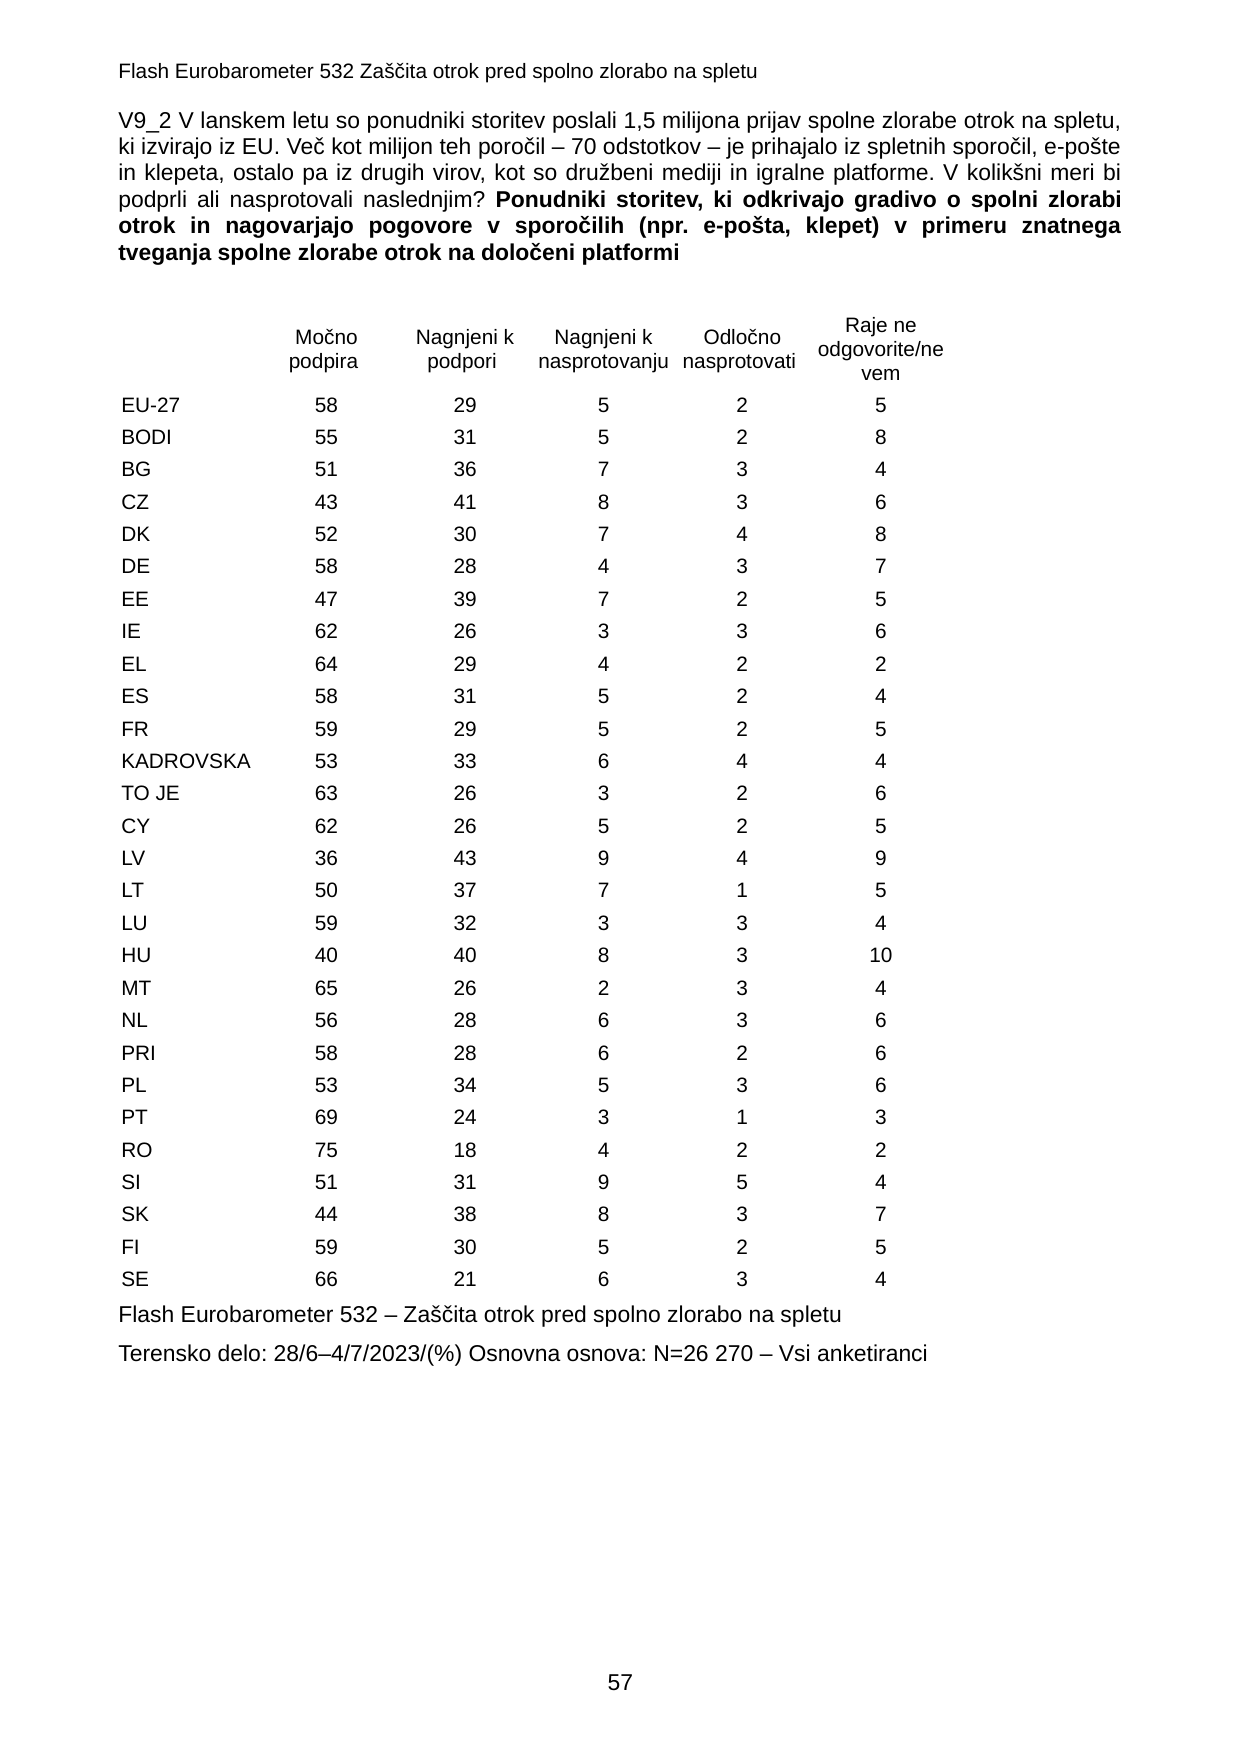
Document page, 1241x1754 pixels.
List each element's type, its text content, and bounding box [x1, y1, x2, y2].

table_cell 3 [673, 1263, 811, 1295]
table_cell 4 [534, 1133, 673, 1166]
table_cell 28 [395, 550, 534, 583]
table_cell 6 [811, 1004, 950, 1036]
table_cell 3 [673, 485, 811, 518]
table_cell 24 [395, 1101, 534, 1133]
table_cell 28 [395, 1004, 534, 1036]
table_cell PL [118, 1069, 257, 1101]
table_cell 18 [395, 1133, 534, 1166]
table_cell EE [118, 583, 257, 615]
table_cell 51 [257, 453, 395, 485]
table_cell 53 [257, 1069, 395, 1101]
table_cell 5 [534, 421, 673, 453]
table_cell 4 [673, 842, 811, 874]
table_cell 29 [395, 648, 534, 680]
table_cell 3 [534, 777, 673, 809]
table_cell 2 [673, 712, 811, 744]
table_cell 52 [257, 518, 395, 550]
table_cell 5 [811, 388, 950, 421]
table_cell 43 [395, 842, 534, 874]
table_cell 3 [673, 971, 811, 1004]
table_cell 3 [534, 907, 673, 939]
table_cell LU [118, 907, 257, 939]
table_header Nagnjeni k nasprotovanju [534, 309, 673, 388]
table_cell 3 [673, 939, 811, 971]
table_cell KADROVSKA [118, 745, 257, 777]
table_cell 1 [673, 1101, 811, 1133]
table_header Odločno nasprotovati [673, 309, 811, 388]
table_cell 2 [534, 971, 673, 1004]
table_cell LT [118, 874, 257, 907]
table_cell BODI [118, 421, 257, 453]
table_cell 26 [395, 777, 534, 809]
table_cell 3 [673, 907, 811, 939]
table_cell 59 [257, 907, 395, 939]
table_cell 6 [534, 1004, 673, 1036]
table_cell 44 [257, 1198, 395, 1231]
table_cell PT [118, 1101, 257, 1133]
table_cell 4 [534, 648, 673, 680]
table_cell 3 [673, 1069, 811, 1101]
table_cell 58 [257, 550, 395, 583]
table_cell 3 [673, 453, 811, 485]
table_cell 31 [395, 1166, 534, 1198]
table_cell 63 [257, 777, 395, 809]
table_cell BG [118, 453, 257, 485]
table_cell SK [118, 1198, 257, 1231]
table_cell 43 [257, 485, 395, 518]
table_cell 9 [534, 842, 673, 874]
table_cell 6 [811, 615, 950, 647]
table_cell FI [118, 1231, 257, 1263]
table_cell 3 [811, 1101, 950, 1133]
table_cell 8 [534, 485, 673, 518]
table_cell ES [118, 680, 257, 712]
table_cell 36 [257, 842, 395, 874]
table_cell 4 [811, 453, 950, 485]
table_cell 10 [811, 939, 950, 971]
table_cell 6 [534, 1263, 673, 1295]
table_header Nagnjeni k podpori [395, 309, 534, 388]
table_cell 5 [534, 388, 673, 421]
table_header Močno podpira [257, 309, 395, 388]
table_cell 8 [811, 421, 950, 453]
table_cell 40 [257, 939, 395, 971]
table_cell 4 [673, 518, 811, 550]
table_header Raje ne odgovorite/ne vem [811, 309, 950, 388]
table_cell 26 [395, 971, 534, 1004]
table_cell 75 [257, 1133, 395, 1166]
table_cell 2 [673, 680, 811, 712]
table_cell 7 [811, 550, 950, 583]
table_cell 58 [257, 1036, 395, 1068]
table_cell 28 [395, 1036, 534, 1068]
table_cell 26 [395, 615, 534, 647]
table_cell 5 [811, 712, 950, 744]
table_cell 2 [673, 1036, 811, 1068]
table_cell 2 [673, 583, 811, 615]
table_cell 62 [257, 809, 395, 842]
table_cell 29 [395, 712, 534, 744]
table_cell 3 [534, 1101, 673, 1133]
table_cell 47 [257, 583, 395, 615]
table_cell SI [118, 1166, 257, 1198]
table_header [118, 309, 257, 388]
table_cell 4 [811, 1166, 950, 1198]
table_cell 5 [811, 583, 950, 615]
table_cell 9 [811, 842, 950, 874]
table_cell PRI [118, 1036, 257, 1068]
table_cell 2 [673, 1133, 811, 1166]
table_cell RO [118, 1133, 257, 1166]
table_cell 66 [257, 1263, 395, 1295]
table_cell LV [118, 842, 257, 874]
table_cell NL [118, 1004, 257, 1036]
table_cell IE [118, 615, 257, 647]
table_cell 3 [673, 1004, 811, 1036]
text Flash Eurobarometer 532 – Zaščita otrok pred spolno zlorabo na spletu [118, 1301, 1122, 1328]
table_cell 4 [534, 550, 673, 583]
table_cell 30 [395, 1231, 534, 1263]
table_cell 59 [257, 1231, 395, 1263]
table_cell 2 [673, 388, 811, 421]
table_cell 6 [534, 745, 673, 777]
table_cell 37 [395, 874, 534, 907]
table_cell 2 [673, 777, 811, 809]
table_cell 5 [534, 1069, 673, 1101]
table_cell 41 [395, 485, 534, 518]
table_cell 3 [673, 615, 811, 647]
table_cell DK [118, 518, 257, 550]
table_cell 6 [811, 777, 950, 809]
table_cell 36 [395, 453, 534, 485]
table_cell 59 [257, 712, 395, 744]
text Terensko delo: 28/6–4/7/2023/(%) Osnovna osnova: N=26 270 – Vsi anketiranci [118, 1339, 1122, 1366]
table_cell 26 [395, 809, 534, 842]
table_cell 4 [811, 907, 950, 939]
table_cell 2 [811, 648, 950, 680]
table_cell 69 [257, 1101, 395, 1133]
table_cell 50 [257, 874, 395, 907]
table_cell 62 [257, 615, 395, 647]
table_cell 5 [534, 712, 673, 744]
table_cell 56 [257, 1004, 395, 1036]
table_cell 5 [811, 809, 950, 842]
table_cell 2 [673, 809, 811, 842]
table_cell SE [118, 1263, 257, 1295]
table_cell 7 [811, 1198, 950, 1231]
table_cell EU-27 [118, 388, 257, 421]
table_cell 6 [534, 1036, 673, 1068]
table_cell 30 [395, 518, 534, 550]
table_cell 3 [673, 1198, 811, 1231]
table_cell 4 [811, 971, 950, 1004]
table_cell 53 [257, 745, 395, 777]
table_cell 5 [534, 680, 673, 712]
table_cell 39 [395, 583, 534, 615]
table_cell 4 [811, 745, 950, 777]
table_cell FR [118, 712, 257, 744]
table_cell CY [118, 809, 257, 842]
table_cell 64 [257, 648, 395, 680]
table_cell 7 [534, 583, 673, 615]
table_cell TO JE [118, 777, 257, 809]
table_cell 4 [673, 745, 811, 777]
table_cell 31 [395, 421, 534, 453]
table_cell 1 [673, 874, 811, 907]
table_cell 29 [395, 388, 534, 421]
table_cell DE [118, 550, 257, 583]
table_cell 32 [395, 907, 534, 939]
table_cell MT [118, 971, 257, 1004]
table_cell 34 [395, 1069, 534, 1101]
table_cell 21 [395, 1263, 534, 1295]
table_cell 6 [811, 1069, 950, 1101]
table_cell 5 [534, 1231, 673, 1263]
table_cell 4 [811, 1263, 950, 1295]
table_cell 65 [257, 971, 395, 1004]
table_cell 2 [811, 1133, 950, 1166]
table_cell 6 [811, 485, 950, 518]
table_cell 2 [673, 421, 811, 453]
table_cell 51 [257, 1166, 395, 1198]
table_cell 33 [395, 745, 534, 777]
text V9_2 V lanskem letu so ponudniki storitev poslali 1,5 milijona prijav spolne zlorabe otrok na spletu, ki izvirajo iz EU. Več kot milijon teh poročil – 70 odstotkov – je prihajalo iz spletnih sporočil, e-pošte in klepeta, ostalo pa iz drugih virov, kot so družbeni mediji in igralne platforme. V kolikšni meri bi podprli ali nasprotovali naslednjim? Ponudniki storitev, ki odkrivajo gradivo o spolni zlorabi otrok in nagovarjajo pogovore v sporočilih (npr. e-pošta, klepet) v primeru znatnega tveganja spolne zlorabe otrok na določeni platformi [118, 107, 1122, 265]
table_cell 3 [534, 615, 673, 647]
table_cell 8 [811, 518, 950, 550]
table_cell 4 [811, 680, 950, 712]
table_cell 8 [534, 1198, 673, 1231]
table_cell 40 [395, 939, 534, 971]
table_cell HU [118, 939, 257, 971]
table_cell 38 [395, 1198, 534, 1231]
table_cell 58 [257, 388, 395, 421]
table_cell 2 [673, 648, 811, 680]
table_cell 5 [673, 1166, 811, 1198]
table_cell 7 [534, 453, 673, 485]
table_cell 5 [811, 874, 950, 907]
table_cell 3 [673, 550, 811, 583]
table_cell 6 [811, 1036, 950, 1068]
table_cell 31 [395, 680, 534, 712]
table_cell EL [118, 648, 257, 680]
table_cell 7 [534, 874, 673, 907]
table_cell CZ [118, 485, 257, 518]
table_cell 9 [534, 1166, 673, 1198]
table_cell 5 [534, 809, 673, 842]
table_cell 8 [534, 939, 673, 971]
table_cell 7 [534, 518, 673, 550]
table_cell 58 [257, 680, 395, 712]
table_cell 55 [257, 421, 395, 453]
table_cell 5 [811, 1231, 950, 1263]
table_cell 2 [673, 1231, 811, 1263]
